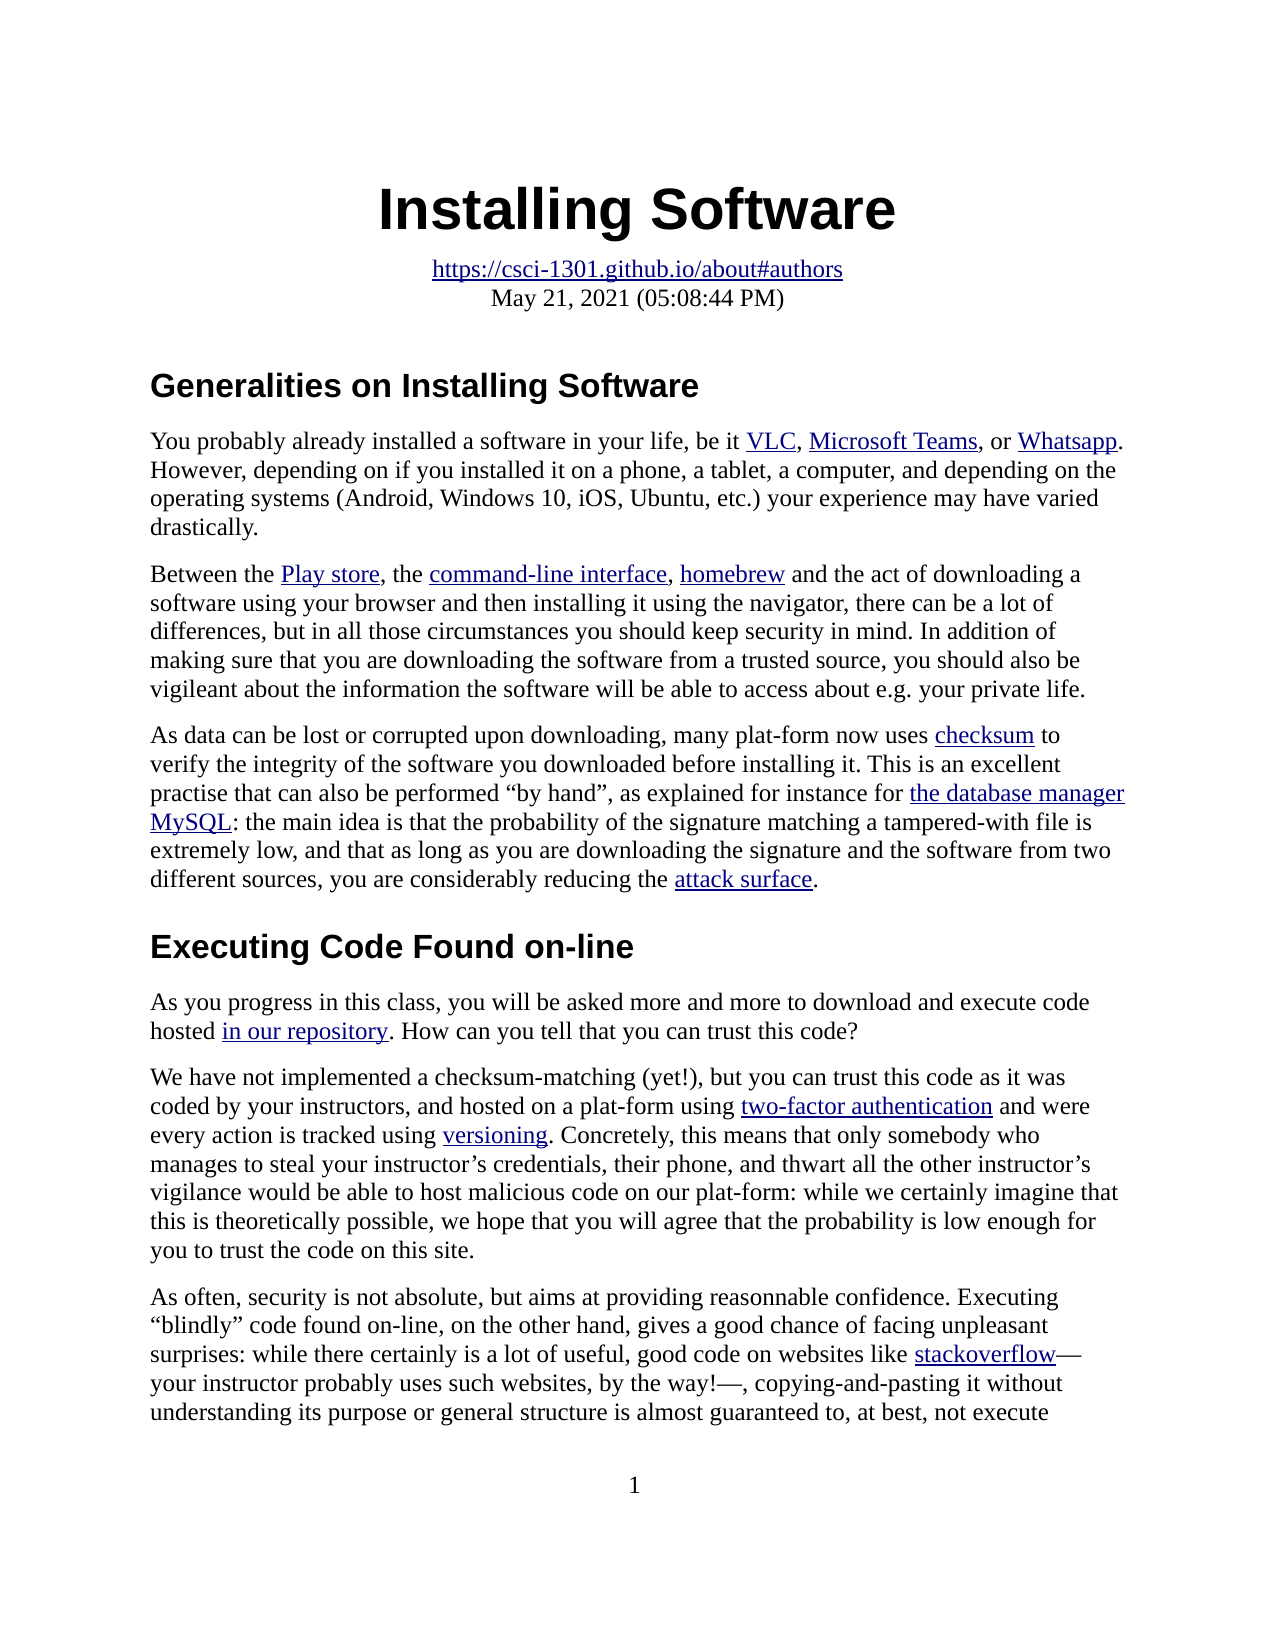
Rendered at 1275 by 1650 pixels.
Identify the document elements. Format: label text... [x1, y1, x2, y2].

subtitle Generalities on Installing Software [150, 366, 1125, 404]
text We have not implemented a checksum-matching (yet!), but you can trust this code as it was coded by your instructors, and hosted on a plat-form using two-factor authentication and were every action is tracked using versioning. Concretely, this means that only somebody who manages to steal your instructor’s credentials, their phone, and thwart all the other instructor’s vigilance would be able to host malicious code on our plat-form: while we certainly imagine that this is theoretically possible, we hope that you will agree that the probability is low enough for you to trust the code on this site. [150, 1062, 1125, 1264]
text https://csci-1301.github.io/about#authors [150, 254, 1125, 283]
text You probably already installed a software in your life, be it VLC, Microsoft Teams, or Whatsapp. However, depending on if you installed it on a phone, a tablet, a computer, and depending on the operating systems (Android, Windows 10, iOS, Ubuntu, etc.) your experience may have varied drastically. [150, 426, 1125, 541]
text As often, security is not absolute, but aims at providing reasonnable confidence. Executing “blindly” code found on-line, on the other hand, gives a good chance of facing unpleasant surprises: while there certainly is a lot of useful, good code on websites like stackoverflow—your instructor probably uses such websites, by the way!—, copying-and-pasting it without understanding its purpose or general structure is almost guaranteed to, at best, not execute [150, 1282, 1125, 1425]
subtitle Executing Code Found on-line [150, 927, 1125, 966]
text May 21, 2021 (05:08:44 PM) [150, 283, 1125, 312]
text Between the Play store, the command-line interface, homebrew and the act of downloading a software using your browser and then installing it using the navigator, there can be a lot of differences, but in all those circumstances you should keep security in mind. In addition of making sure that you are downloading the software from a trusted source, you should also be vigileant about the information the software will be able to access about e.g. your private life. [150, 559, 1125, 703]
text As you progress in this class, you will be asked more and more to download and execute code hosted in our repository. How can you tell that you can trust this code? [150, 987, 1125, 1044]
text As data can be lost or corrupted upon downloading, many plat-form now uses checksum to verify the integrity of the software you downloaded before installing it. This is an excellent practise that can also be performed “by hand”, as explained for instance for the database manager MySQL: the main idea is that the probability of the signature matching a tampered-with file is extremely low, and that as long as you are downloading the signature and the software from two different sources, you are considerably reducing the attack surface. [150, 721, 1125, 893]
title Installing Software [150, 175, 1125, 242]
